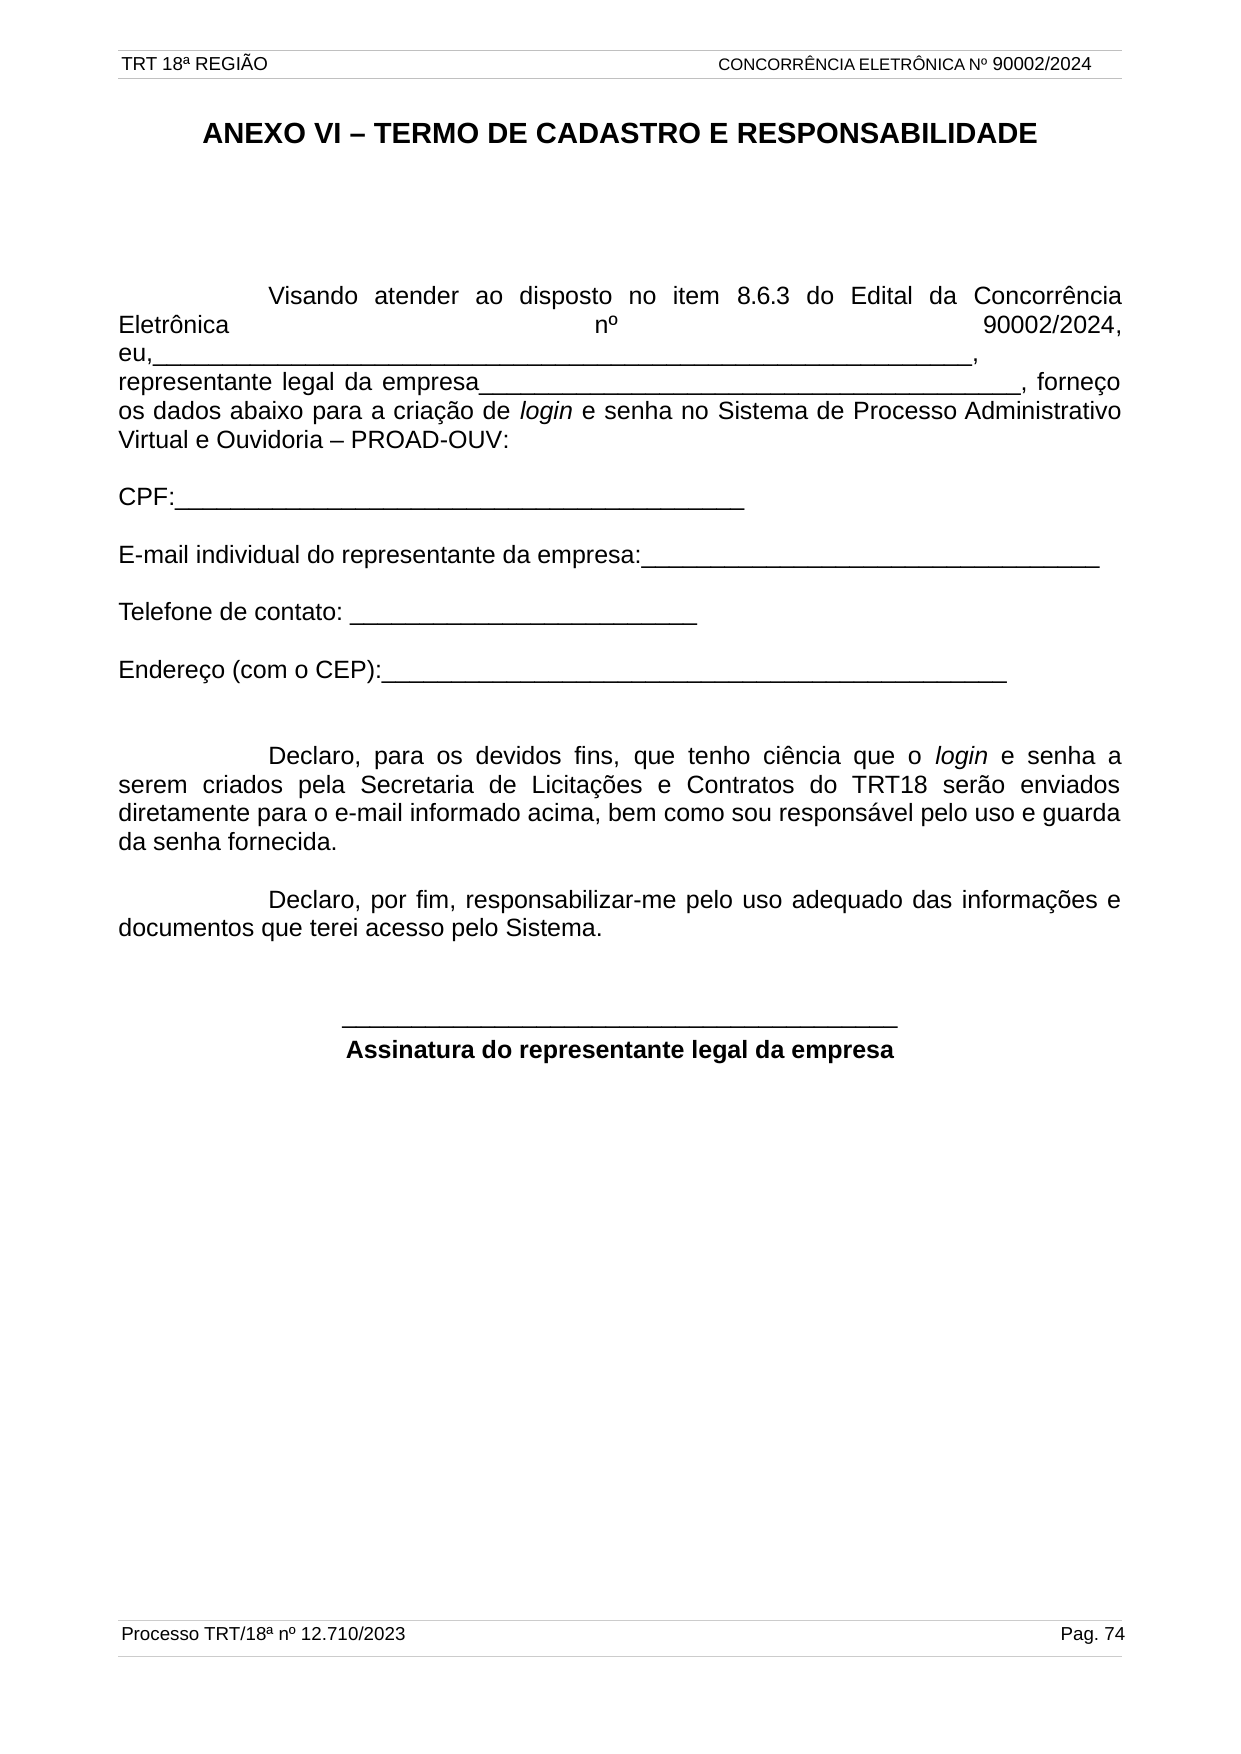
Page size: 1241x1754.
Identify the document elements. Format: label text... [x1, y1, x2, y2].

text Endereço (com o CEP):_____________________________________________ [118, 655, 1122, 683]
text Visando atender ao disposto no item 8.6.3 do Edital da Concorrência Eletrônica nº 90002/2024, eu,___________________________________________________________, representante legal da empresa_______________________________________, forneço os dados abaixo para a criação de login e senha no Sistema de Processo Administrativo Virtual e Ouvidoria – PROAD-OUV: [118, 281, 1122, 453]
text ________________________________________ [118, 1000, 1122, 1028]
text Declaro, por fim, responsabilizar-me pelo uso adequado das informações e documentos que terei acesso pelo Sistema. [118, 885, 1122, 942]
text CPF:_________________________________________ [118, 482, 1122, 511]
text ANEXO VI – TERMO DE CADASTRO E RESPONSABILIDADE [118, 116, 1122, 149]
text Declaro, para os devidos fins, que tenho ciência que o login e senha a serem criados pela Secretaria de Licitações e Contratos do TRT18 serão enviados diretamente para o e-mail informado acima, bem como sou responsável pelo uso e guarda da senha fornecida. [118, 741, 1122, 856]
text Assinatura do representante legal da empresa [118, 1028, 1122, 1064]
text Telefone de contato: _________________________ [118, 597, 1122, 626]
text E-mail individual do representante da empresa:_________________________________ [118, 540, 1122, 568]
